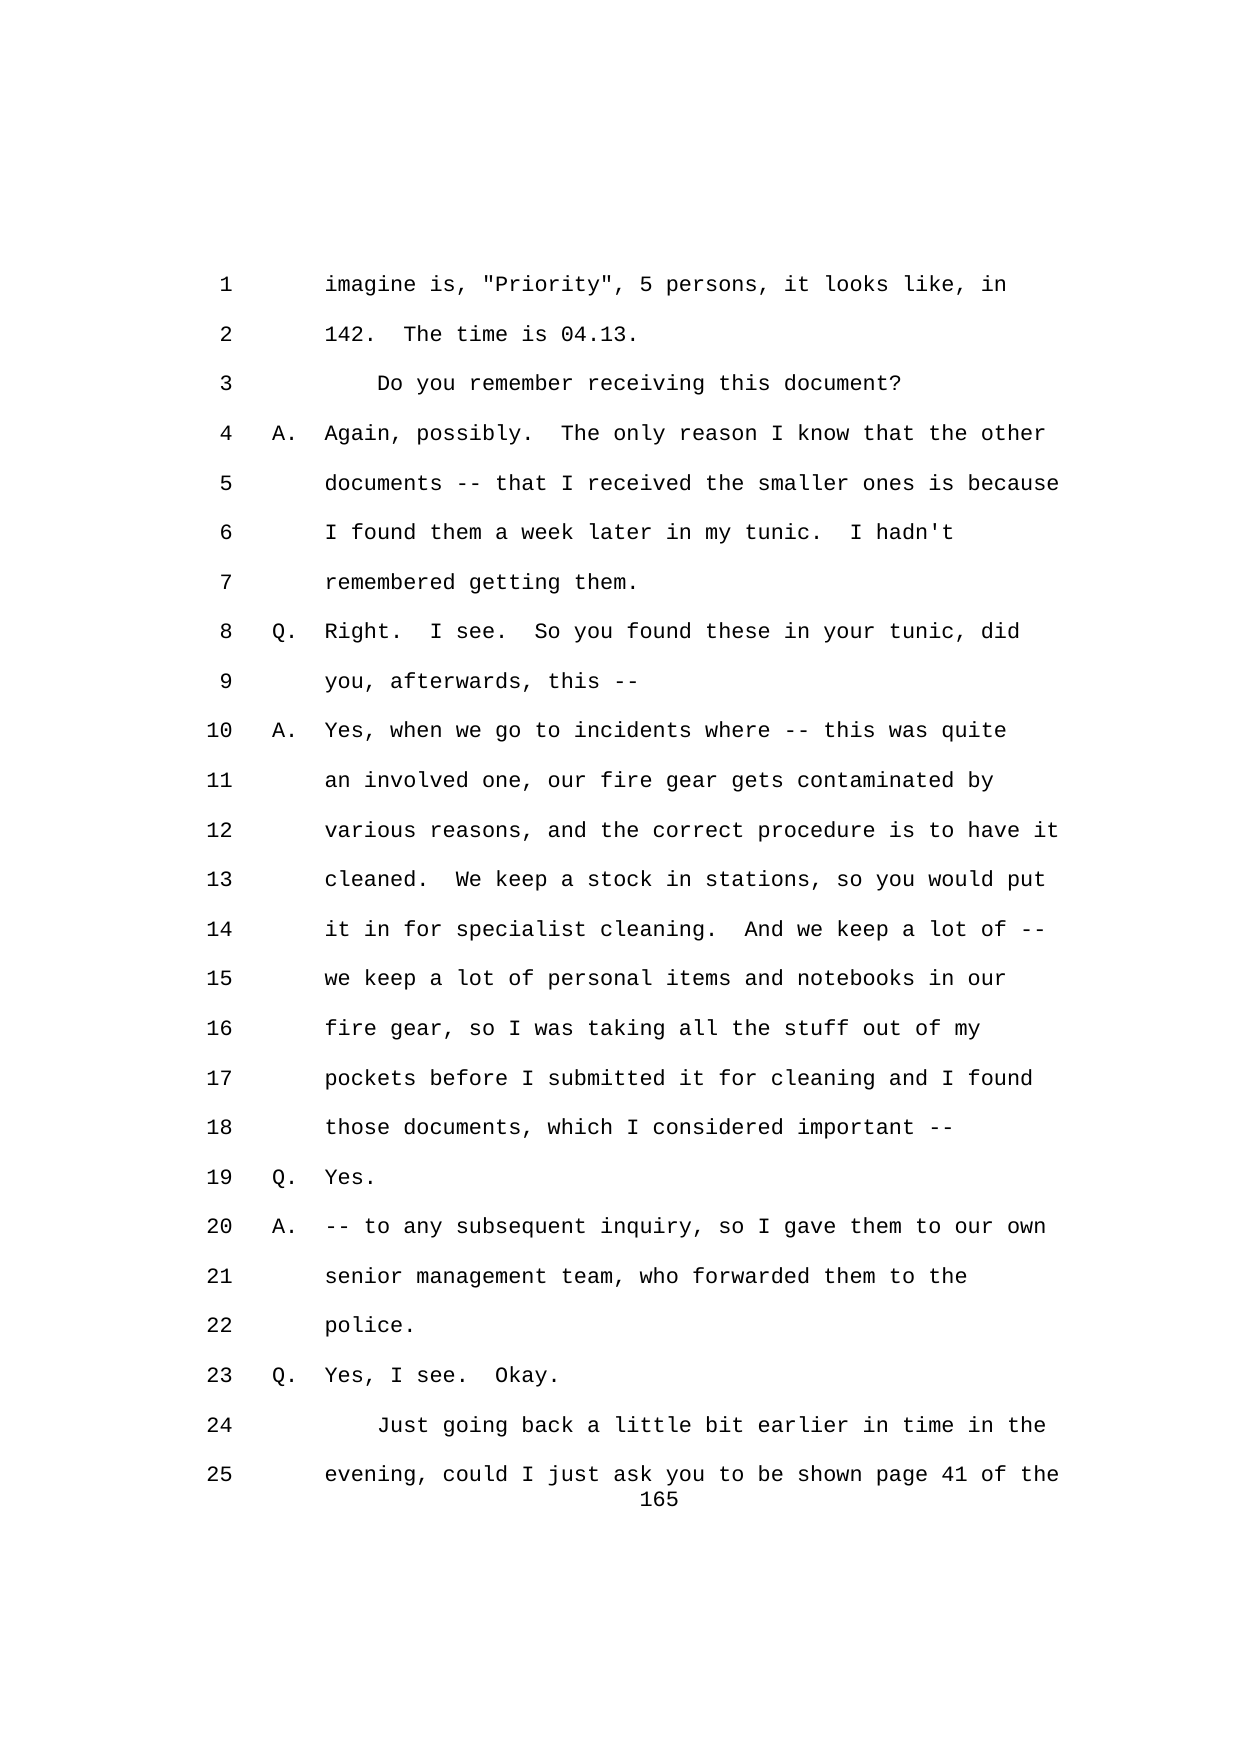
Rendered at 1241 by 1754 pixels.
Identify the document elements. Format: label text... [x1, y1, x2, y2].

text 24 Just going back a little bit earlier in time in the [75, 1414, 1165, 1438]
text 10 A. Yes, when we go to incidents where -- this was quite [75, 719, 1165, 744]
text 2 142. The time is 04.13. [75, 323, 1165, 348]
text 8 Q. Right. I see. So you found these in your tunic, did [75, 620, 1165, 645]
text 13 cleaned. We keep a stock in stations, so you would put [75, 868, 1165, 893]
text 18 those documents, which I considered important -- [75, 1116, 1165, 1141]
text 15 we keep a lot of personal items and notebooks in our [75, 967, 1165, 992]
text 19 Q. Yes. [75, 1166, 1165, 1191]
text 16 fire gear, so I was taking all the stuff out of my [75, 1017, 1165, 1042]
text 22 police. [75, 1314, 1165, 1339]
text 5 documents -- that I received the smaller ones is because [75, 472, 1165, 496]
text 14 it in for specialist cleaning. And we keep a lot of -- [75, 918, 1165, 943]
text 4 A. Again, possibly. The only reason I know that the other [75, 422, 1165, 447]
text 17 pockets before I submitted it for cleaning and I found [75, 1067, 1165, 1091]
text 1 imagine is, "Priority", 5 persons, it looks like, in [75, 273, 1165, 298]
text 3 Do you remember receiving this document? [75, 372, 1165, 397]
text 23 Q. Yes, I see. Okay. [75, 1364, 1165, 1389]
text 165 [75, 1488, 1165, 1513]
text 9 you, afterwards, this -- [75, 670, 1165, 695]
text 12 various reasons, and the correct procedure is to have it [75, 819, 1165, 843]
text 20 A. -- to any subsequent inquiry, so I gave them to our own [75, 1215, 1165, 1240]
text 21 senior management team, who forwarded them to the [75, 1265, 1165, 1290]
text 7 remembered getting them. [75, 571, 1165, 596]
text 6 I found them a week later in my tunic. I hadn't [75, 521, 1165, 546]
text 11 an involved one, our fire gear gets contaminated by [75, 769, 1165, 794]
text 25 evening, could I just ask you to be shown page 41 of the [75, 1463, 1165, 1488]
